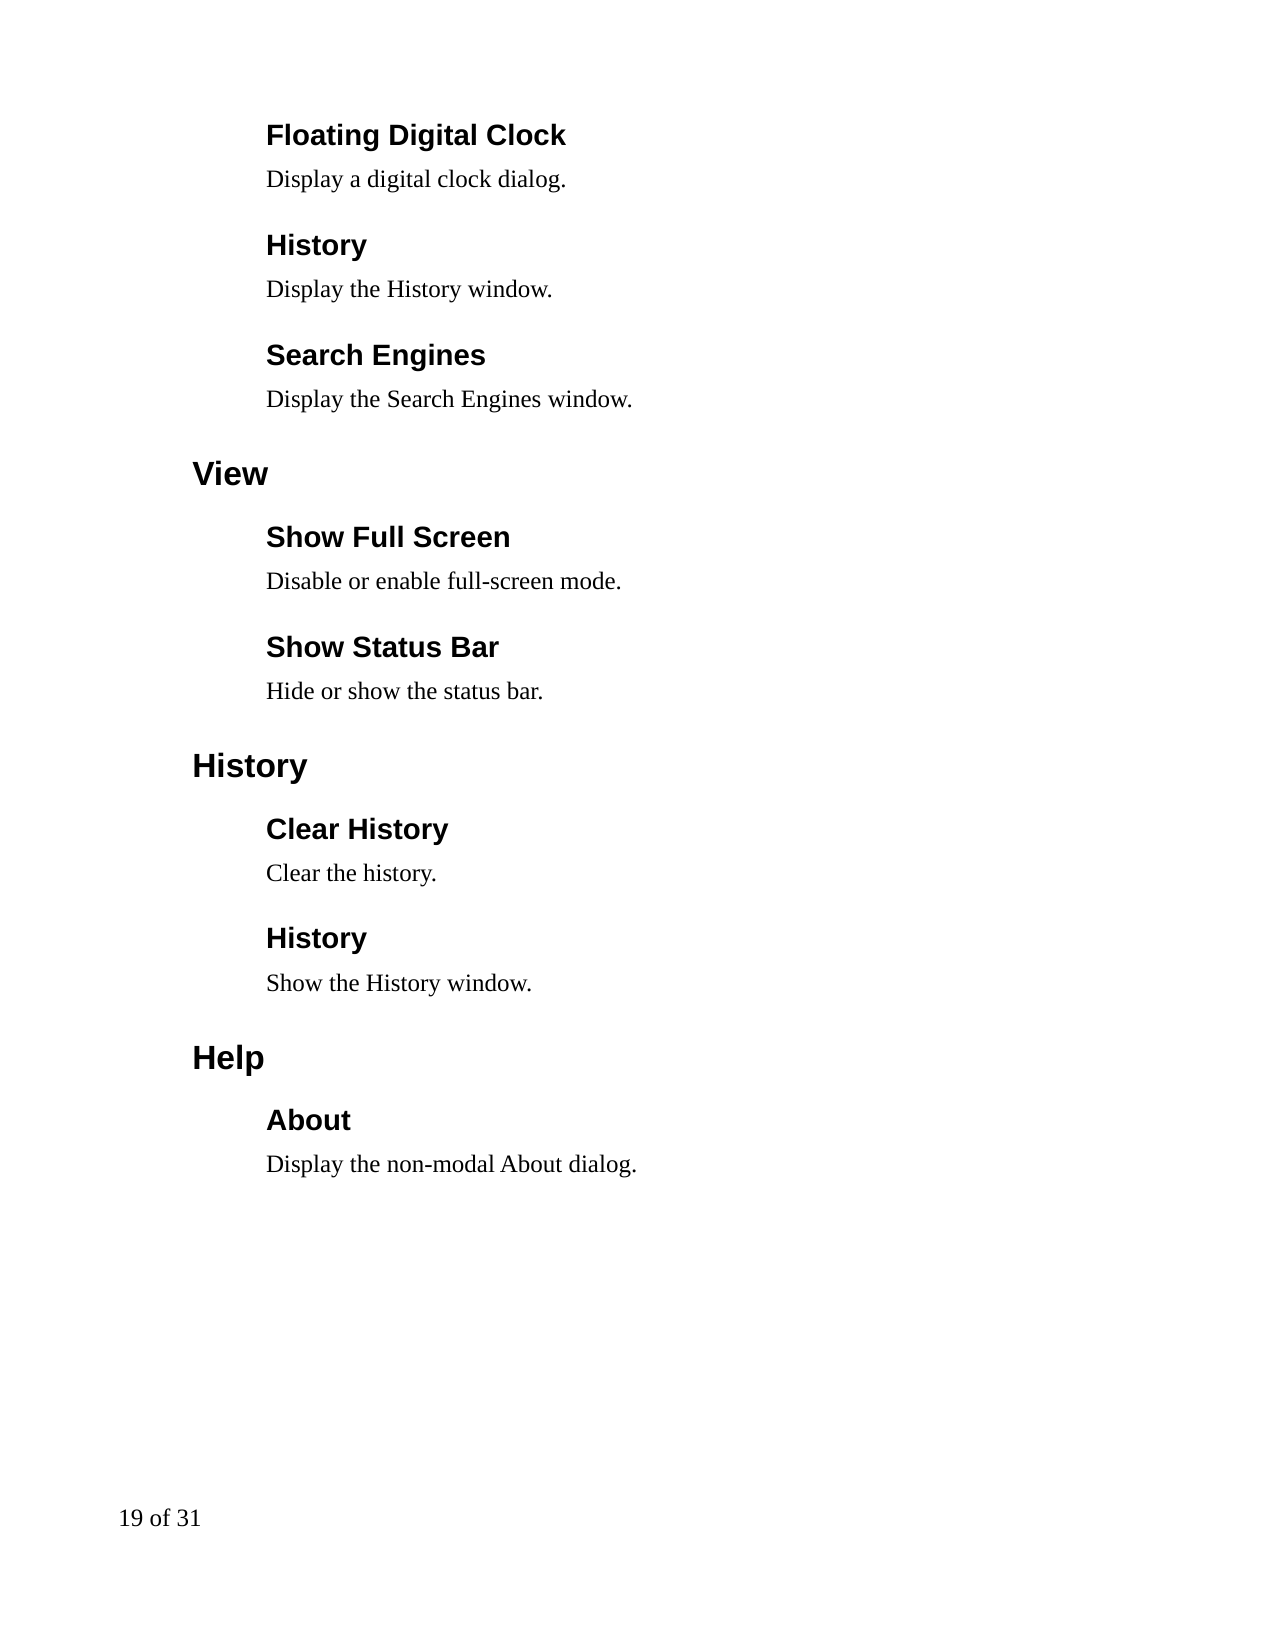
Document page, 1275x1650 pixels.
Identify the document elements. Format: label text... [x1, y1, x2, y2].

subtitle Clear History [266, 812, 1157, 845]
subtitle Show Full Screen [266, 520, 1157, 553]
text Display the History window. [266, 274, 1157, 303]
subtitle View [192, 454, 1157, 493]
text Show the History window. [266, 968, 1157, 996]
subtitle Help [192, 1038, 1157, 1076]
subtitle History [192, 746, 1157, 784]
subtitle About [266, 1103, 1157, 1137]
subtitle Show Status Bar [266, 630, 1157, 663]
text Disable or enable full-screen mode. [266, 566, 1157, 595]
text Hide or show the status bar. [266, 676, 1157, 705]
text Clear the history. [266, 858, 1157, 887]
subtitle History [266, 228, 1157, 262]
subtitle Floating Digital Clock [266, 118, 1157, 152]
text Display the Search Engines window. [266, 384, 1157, 413]
text Display a digital clock dialog. [266, 164, 1157, 193]
text Display the non-modal About dialog. [266, 1149, 1157, 1178]
subtitle Search Engines [266, 338, 1157, 372]
subtitle History [266, 921, 1157, 955]
